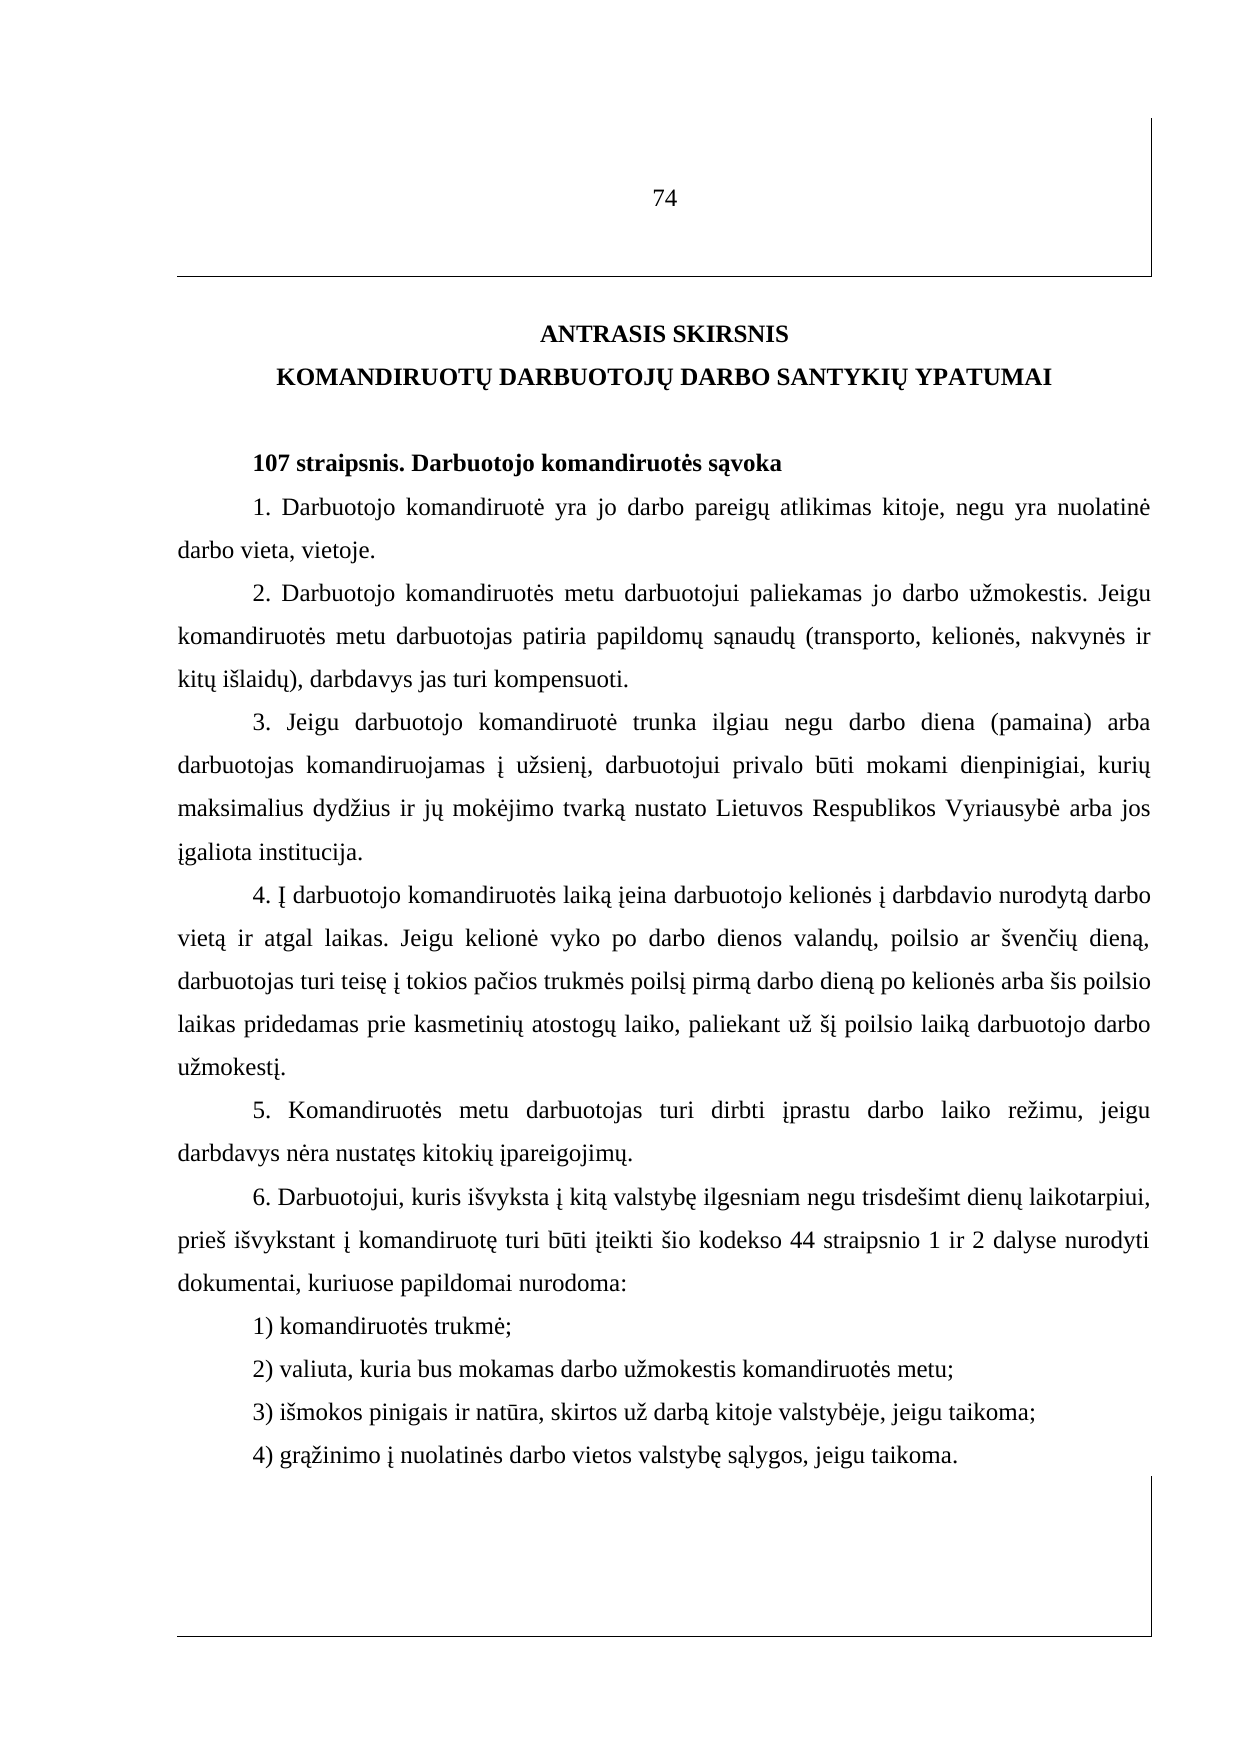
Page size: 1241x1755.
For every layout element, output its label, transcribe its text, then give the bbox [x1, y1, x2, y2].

text KOMANDIRUOTŲ DARBUOTOJŲ DARBO SANTYKIŲ YPATUMAI [177, 362, 1152, 391]
text 6. Darbuotojui, kuris išvyksta į kitą valstybę ilgesniam negu trisdešimt dienų laikotarpiui, prieš išvykstant į komandiruotę turi būti įteikti šio kodekso 44 straipsnio 1 ir 2 dalyse nurodyti dokumentai, kuriuose papildomai nurodoma: [177, 1182, 1152, 1297]
text 3) išmokos pinigais ir natūra, skirtos už darbą kitoje valstybėje, jeigu taikoma; [177, 1397, 1152, 1426]
text 4. Į darbuotojo komandiruotės laiką įeina darbuotojo kelionės į darbdavio nurodytą darbo vietą ir atgal laikas. Jeigu kelionė vyko po darbo dienos valandų, poilsio ar švenčių dieną, darbuotojas turi teisę į tokios pačios trukmės poilsį pirmą darbo dieną po kelionės arba šis poilsio laikas pridedamas prie kasmetinių atostogų laiko, paliekant už šį poilsio laiką darbuotojo darbo užmokestį. [177, 880, 1152, 1081]
text 2. Darbuotojo komandiruotės metu darbuotojui paliekamas jo darbo užmokestis. Jeigu komandiruotės metu darbuotojas patiria papildomų sąnaudų (transporto, kelionės, nakvynės ir kitų išlaidų), darbdavys jas turi kompensuoti. [177, 578, 1152, 693]
text 5. Komandiruotės metu darbuotojas turi dirbti įprastu darbo laiko režimu, jeigu darbdavys nėra nustatęs kitokių įpareigojimų. [177, 1095, 1152, 1167]
subtitle 107 straipsnis. Darbuotojo komandiruotės sąvoka [177, 448, 1152, 477]
text 3. Jeigu darbuotojo komandiruotė trunka ilgiau negu darbo diena (pamaina) arba darbuotojas komandiruojamas į užsienį, darbuotojui privalo būti mokami dienpinigiai, kurių maksimalius dydžius ir jų mokėjimo tvarką nustato Lietuvos Respublikos Vyriausybė arba jos įgaliota institucija. [177, 707, 1152, 865]
text 1) komandiruotės trukmė; [177, 1311, 1152, 1340]
text 4) grąžinimo į nuolatinės darbo vietos valstybę sąlygos, jeigu taikoma. [177, 1440, 1152, 1469]
text 2) valiuta, kuria bus mokamas darbo užmokestis komandiruotės metu; [177, 1354, 1152, 1383]
text ANTRASIS SKIRSNIS [177, 319, 1152, 348]
text 1. Darbuotojo komandiruotė yra jo darbo pareigų atlikimas kitoje, negu yra nuolatinė darbo vieta, vietoje. [177, 492, 1152, 563]
